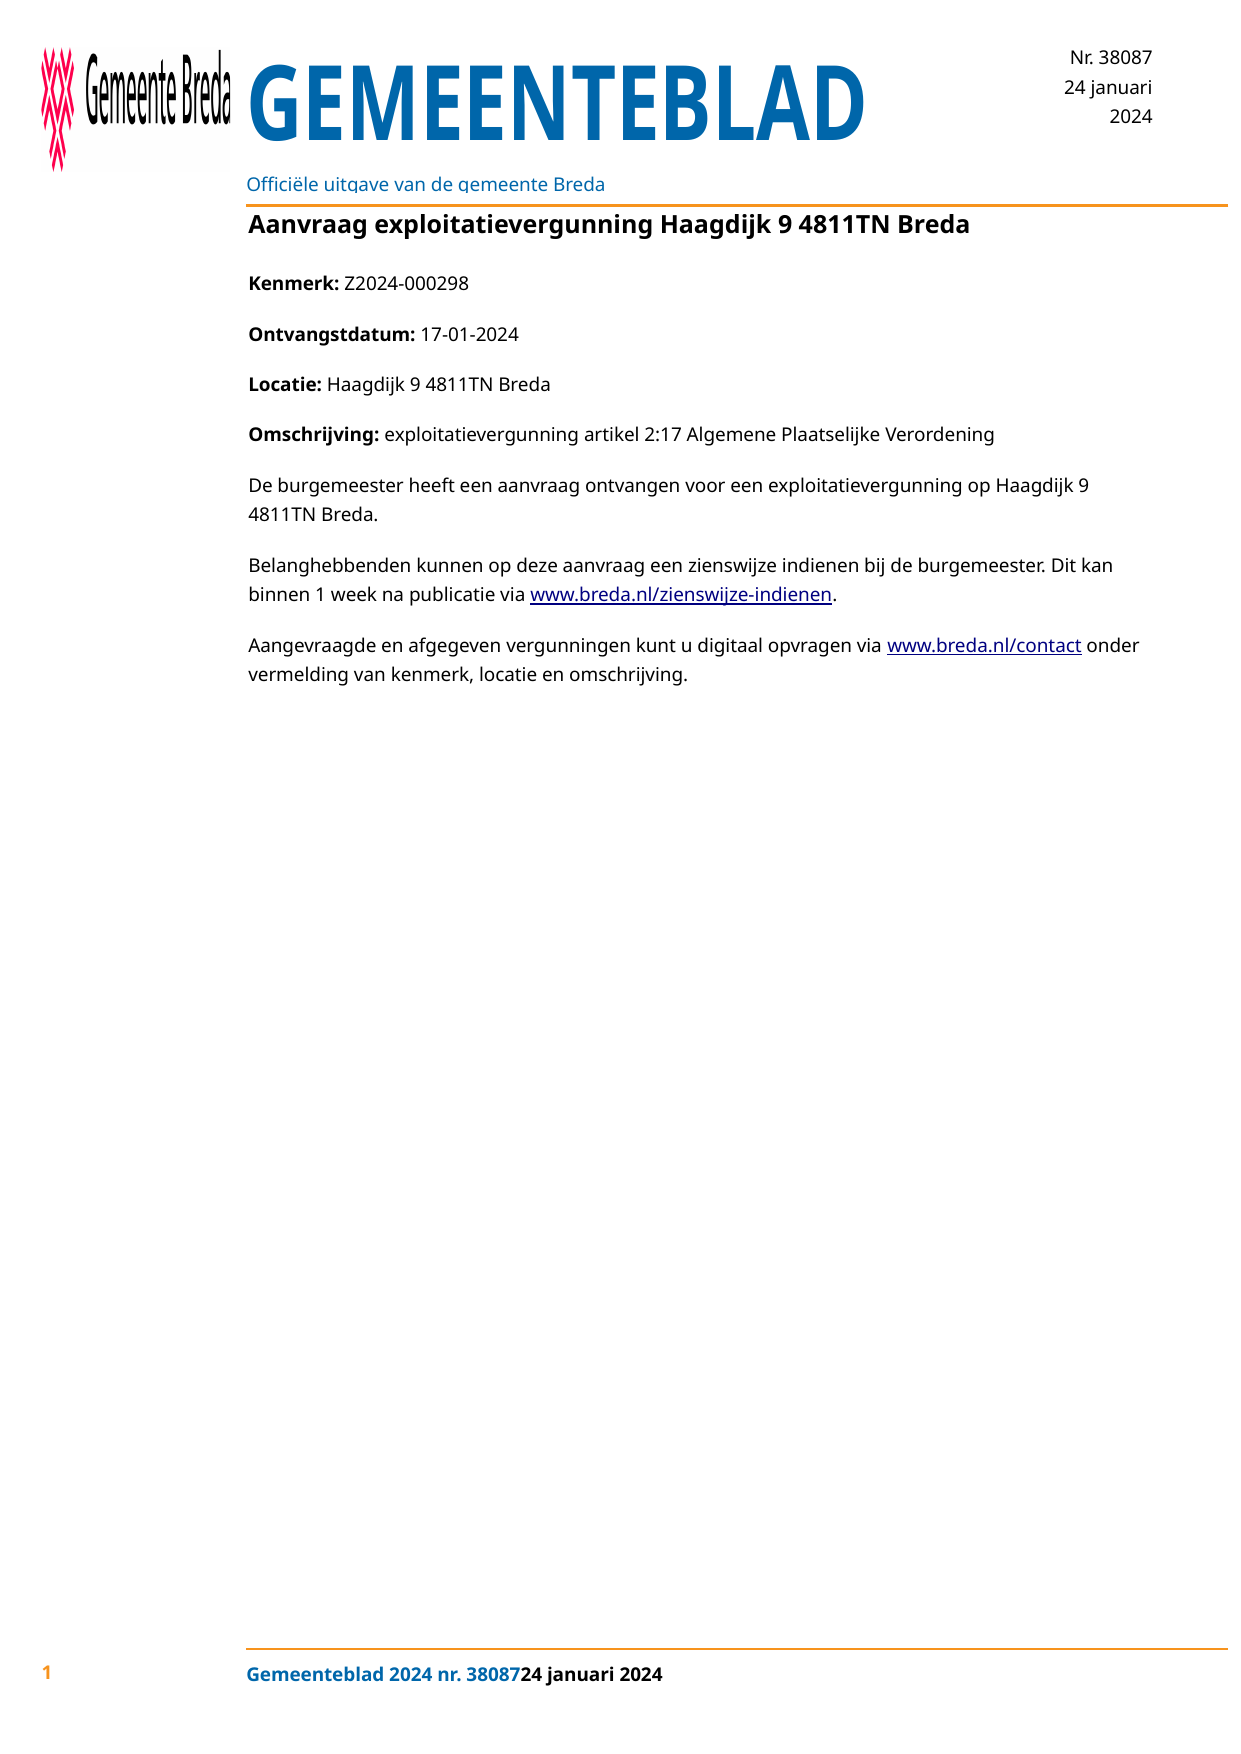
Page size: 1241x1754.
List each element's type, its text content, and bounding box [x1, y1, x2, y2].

text Omschrijving: exploitatievergunning artikel 2:17 Algemene Plaatselijke Verordening [248, 422, 1152, 447]
text De burgemeester heeft een aanvraag ontvangen voor een exploitatievergunning op Haagdijk 9 4811TN Breda. [248, 472, 1152, 527]
text Ontvangstdatum: 17-01-2024 [248, 321, 1152, 346]
text Aanvraag exploitatievergunning Haagdijk 9 4811TN Breda [248, 207, 1152, 241]
text Belanghebbenden kunnen op deze aanvraag een zienswijze indienen bij de burgemeester. Dit kan binnen 1 week na publicatie via www.breda.nl/zienswijze-indienen. [248, 552, 1152, 607]
text Locatie: Haagdijk 9 4811TN Breda [248, 371, 1152, 397]
text Aangevraagde en afgegeven vergunningen kunt u digitaal opvragen via www.breda.nl/contact onder vermelding van kenmerk, locatie en omschrijving. [248, 632, 1152, 687]
text Kenmerk: Z2024-000298 [248, 270, 1152, 296]
picture [41, 47, 231, 172]
